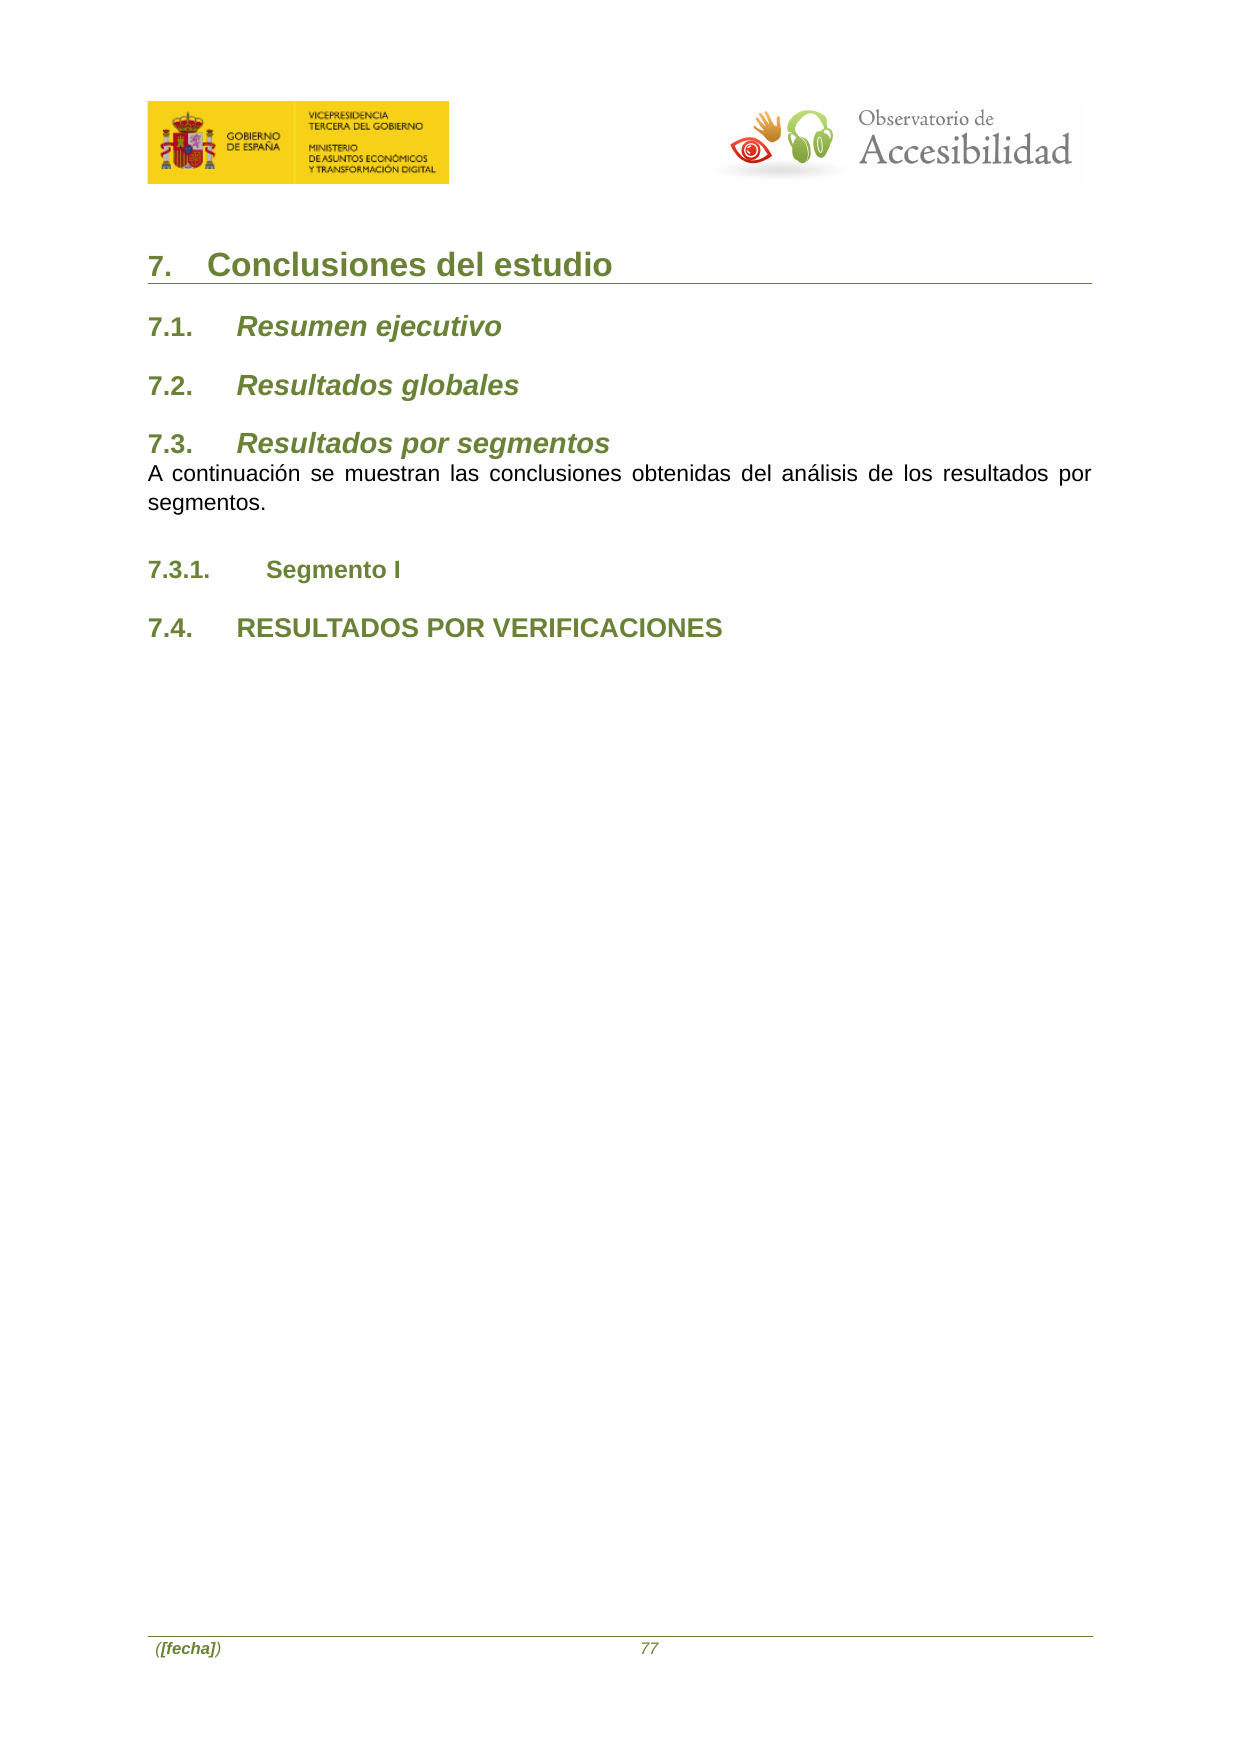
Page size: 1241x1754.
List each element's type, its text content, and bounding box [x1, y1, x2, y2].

picture [710, 101, 1086, 184]
subtitle Conclusiones del estudio [148, 245, 1092, 283]
subtitle Resultados por segmentos [148, 426, 1092, 460]
subtitle Resultados por verificaciones [148, 612, 1092, 643]
subtitle Segmento I [148, 555, 1092, 584]
text A continuación se muestran las conclusiones obtenidas del análisis de los resultados por segmentos. [148, 460, 1092, 515]
subtitle Resumen ejecutivo [148, 309, 1092, 343]
subtitle Resultados globales [148, 368, 1092, 401]
picture [147, 101, 450, 184]
